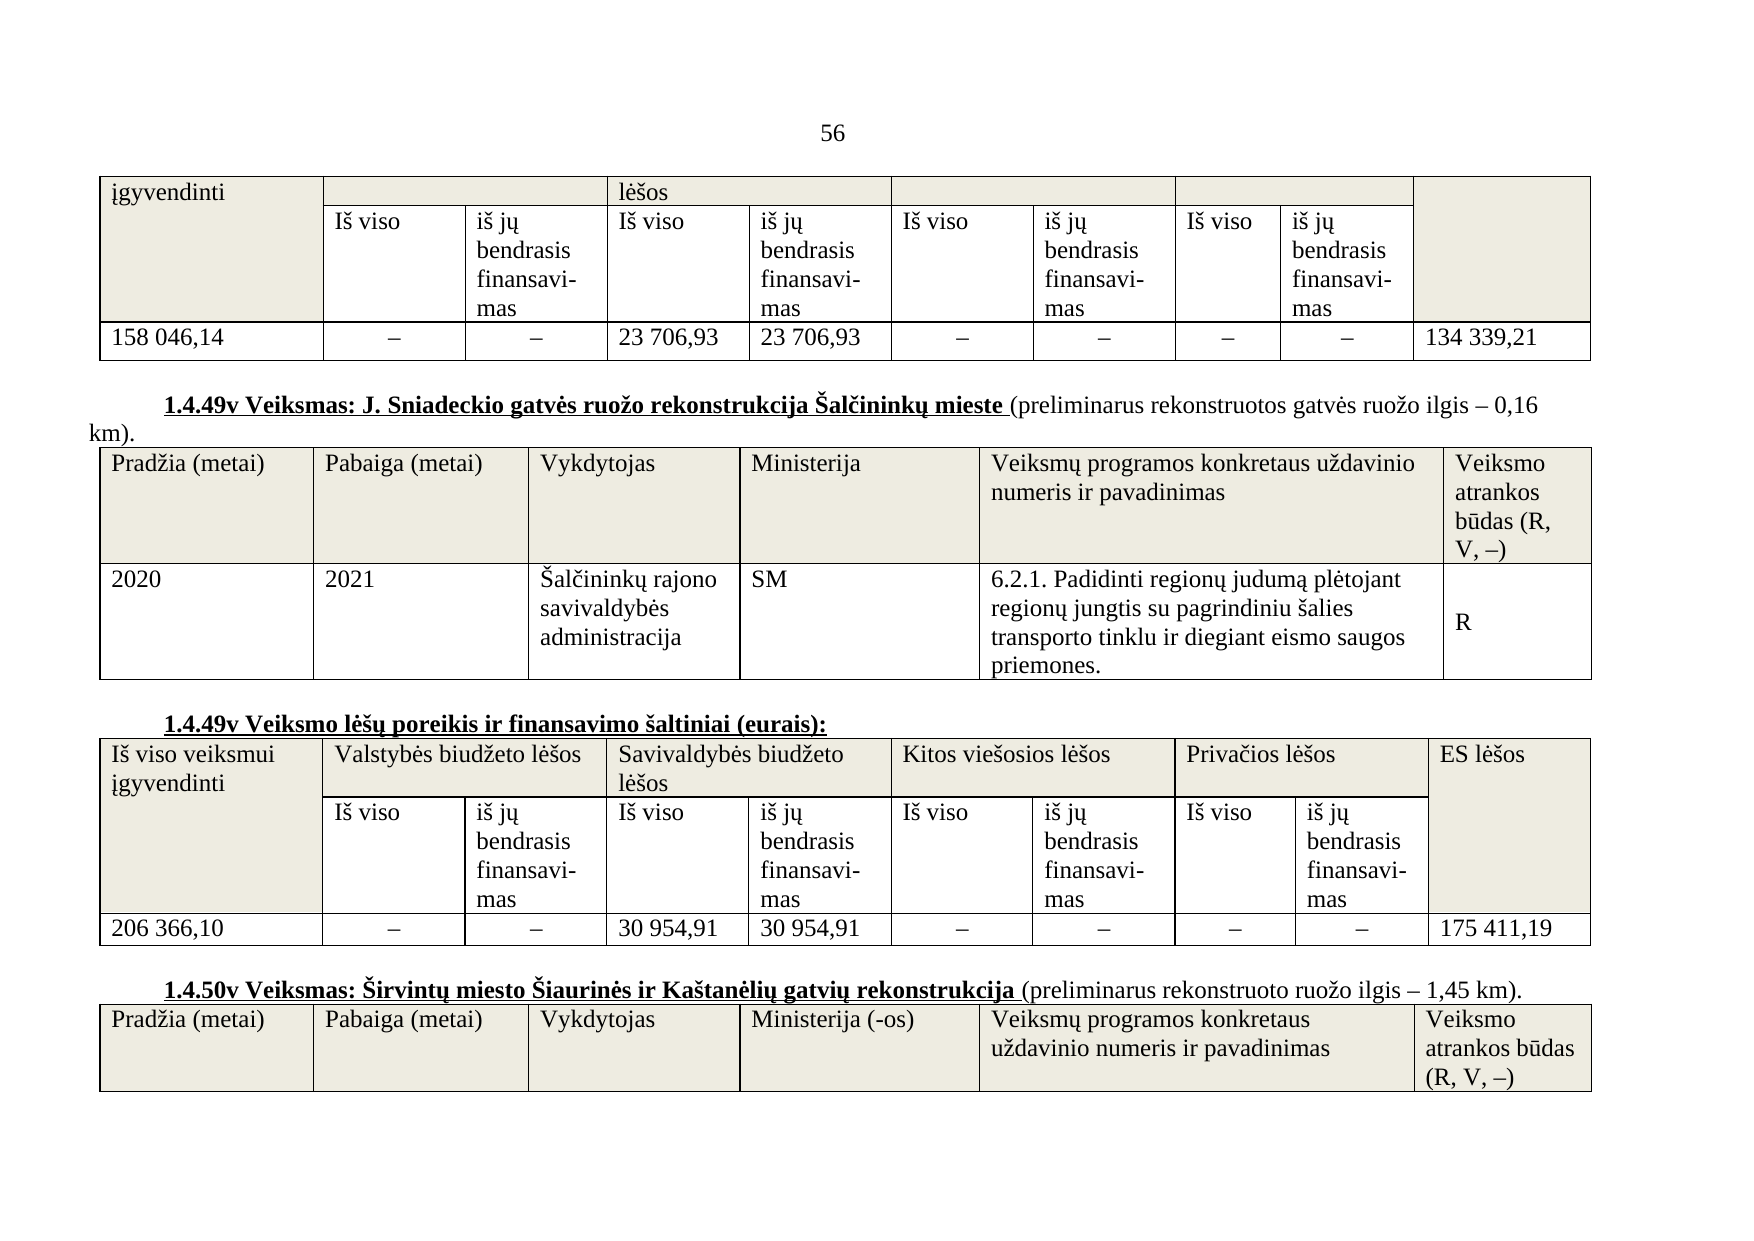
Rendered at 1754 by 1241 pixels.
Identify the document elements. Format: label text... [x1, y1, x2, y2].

text 1.4.50v Veiksmas: Širvintų miesto Šiaurinės ir Kaštanėlių gatvių rekonstrukcija (preliminarus rekonstruoto ruožo ilgis – 1,45 km). [89, 975, 1577, 1003]
table_header lėšos [608, 177, 891, 205]
table_cell iš jų bendrasis finansavi- mas [1296, 798, 1428, 912]
table_cell – [892, 323, 1033, 360]
table_cell – [466, 323, 607, 360]
table_cell iš jų bendrasis finansavi- mas [466, 798, 606, 912]
text 1.4.49v Veiksmas: J. Sniadeckio gatvės ruožo rekonstrukcija Šalčininkų mieste (preliminarus rekonstruotos gatvės ruožo ilgis – 0,16 km). [89, 390, 1577, 447]
table_cell – [1176, 914, 1295, 945]
table_cell Iš viso [892, 206, 1033, 321]
table_cell Iš viso [607, 798, 748, 912]
table_cell 134 339,21 [1414, 323, 1590, 360]
table_header [324, 177, 607, 205]
table_cell Iš viso [1176, 206, 1280, 321]
table_cell SM [741, 564, 979, 679]
table_cell 175 411,19 [1429, 914, 1590, 945]
table_cell iš jų bendrasis finansavi- mas [1033, 798, 1174, 912]
table_cell iš jų bendrasis finansavi- mas [1281, 206, 1413, 321]
table_header Savivaldybės biudžeto lėšos [607, 739, 891, 796]
table_header Valstybės biudžeto lėšos [323, 739, 606, 796]
table_header Veiksmo atrankos būdas (R, V, –) [1444, 448, 1591, 563]
table_header Vykdytojas [529, 448, 739, 563]
table_cell – [1281, 323, 1413, 360]
table_header Pabaiga (metai) [314, 1005, 528, 1091]
table_cell iš jų bendrasis finansavi- mas [466, 206, 607, 321]
table_header Veiksmų programos konkretaus uždavinio numeris ir pavadinimas [980, 448, 1443, 563]
table_cell – [1296, 914, 1428, 945]
table_header įgyvendinti [101, 177, 323, 321]
table_cell – [323, 914, 464, 945]
table_cell – [466, 914, 606, 945]
table_cell iš jų bendrasis finansavi- mas [1034, 206, 1175, 321]
table_header Pabaiga (metai) [314, 448, 528, 563]
table_cell 30 954,91 [749, 914, 891, 945]
table_cell 158 046,14 [101, 323, 323, 360]
table_header Pradžia (metai) [101, 448, 313, 563]
table_cell Iš viso [608, 206, 749, 321]
table_cell 30 954,91 [607, 914, 748, 945]
table_header Veiksmų programos konkretaus uždavinio numeris ir pavadinimas [980, 1005, 1414, 1091]
table_cell 2021 [314, 564, 528, 679]
table_cell Iš viso [892, 798, 1032, 912]
table_header Ministerija [741, 448, 979, 563]
table_cell Iš viso [323, 798, 464, 912]
table_cell iš jų bendrasis finansavi- mas [750, 206, 891, 321]
table_cell Iš viso [324, 206, 465, 321]
table_header [1176, 177, 1413, 205]
table_header ES lėšos [1429, 739, 1590, 912]
table_header [1414, 177, 1590, 321]
table_header Vykdytojas [529, 1005, 739, 1091]
table_cell – [1034, 323, 1175, 360]
table_cell – [1176, 323, 1280, 360]
table_cell – [1033, 914, 1174, 945]
table_cell 206 366,10 [101, 914, 322, 945]
text 1.4.49v Veiksmo lėšų poreikis ir finansavimo šaltiniai (eurais): [89, 709, 1577, 738]
table_header Iš viso veiksmui įgyvendinti [101, 739, 322, 912]
table_cell 6.2.1. Padidinti regionų judumą plėtojant regionų jungtis su pagrindiniu šalies transporto tinklu ir diegiant eismo saugos priemones. [980, 564, 1443, 679]
table_header Privačios lėšos [1176, 739, 1428, 796]
table_cell iš jų bendrasis finansavi- mas [749, 798, 891, 912]
table_cell 23 706,93 [750, 323, 891, 360]
table_header Kitos viešosios lėšos [892, 739, 1174, 796]
table_header [892, 177, 1175, 205]
table_cell 2020 [101, 564, 313, 679]
table_cell Iš viso [1176, 798, 1295, 912]
table_cell – [892, 914, 1032, 945]
table_header Veiksmo atrankos būdas (R, V, –) [1415, 1005, 1591, 1091]
table_cell Šalčininkų rajono savivaldybės administracija [529, 564, 739, 679]
table_header Pradžia (metai) [101, 1005, 313, 1091]
table_cell – [324, 323, 465, 360]
table_cell R [1444, 564, 1591, 679]
table_cell 23 706,93 [608, 323, 749, 360]
table_header Ministerija (-os) [741, 1005, 979, 1091]
